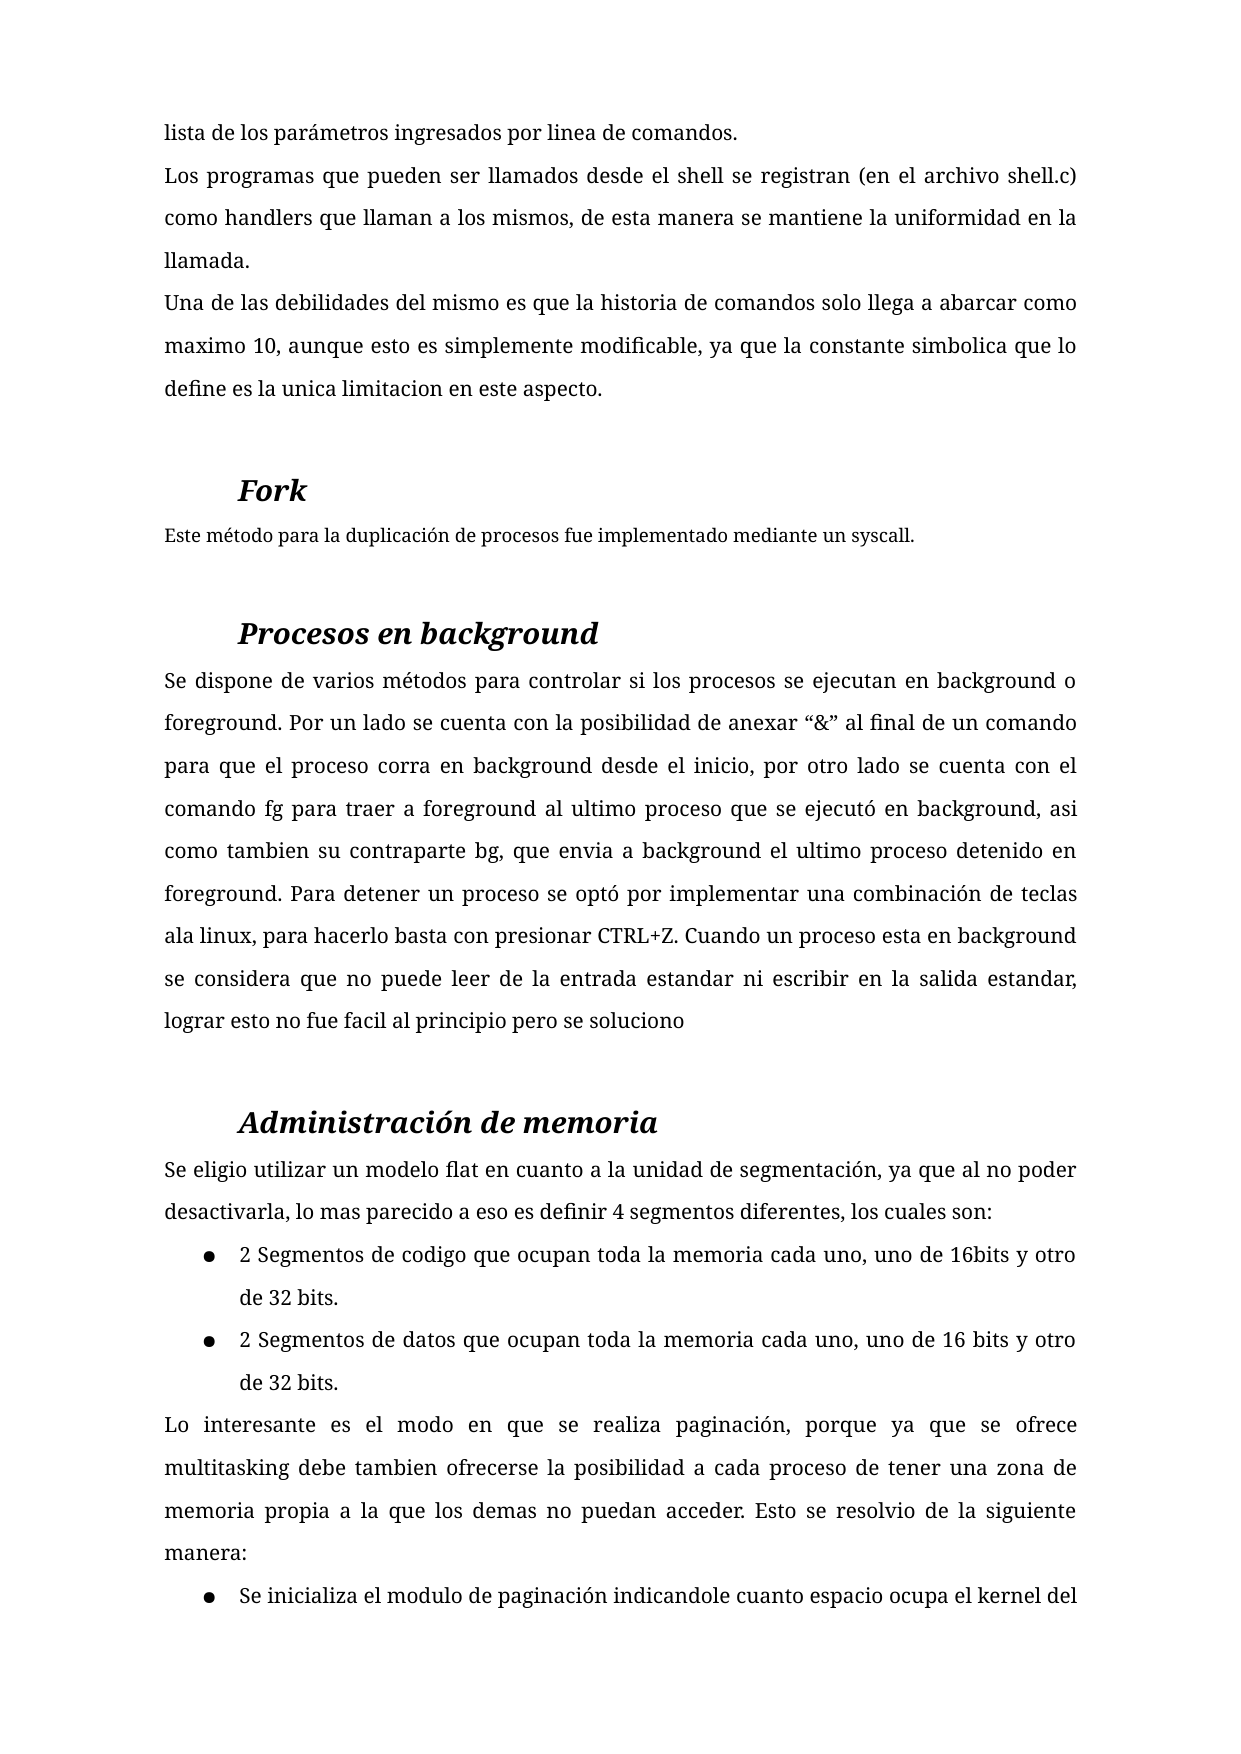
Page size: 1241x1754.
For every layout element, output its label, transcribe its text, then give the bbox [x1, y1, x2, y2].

text Una de las debilidades del mismo es que la historia de comandos solo llega a abarcar como maximo 10, aunque esto es simplemente modificable, ya que la constante simbolica que lo define es la unica limitacion en este aspecto. [164, 288, 1078, 402]
list 2 Segmentos de datos que ocupan toda la memoria cada uno, uno de 16 bits y otro de 32 bits. [202, 1325, 1078, 1396]
text Los programas que pueden ser llamados desde el shell se registran (en el archivo shell.c) como handlers que llaman a los mismos, de esta manera se mantiene la uniformidad en la llamada. [164, 161, 1078, 274]
subtitle Administración de memoria [238, 1103, 1078, 1142]
list 2 Segmentos de codigo que ocupan toda la memoria cada uno, uno de 16bits y otro de 32 bits. [202, 1240, 1078, 1311]
text lista de los parámetros ingresados por linea de comandos. [164, 118, 1078, 147]
text Se dispone de varios métodos para controlar si los procesos se ejecutan en background o foreground. Por un lado se cuenta con la posibilidad de anexar “&” al final de un comando para que el proceso corra en background desde el inicio, por otro lado se cuenta con el comando fg para traer a foreground al ultimo proceso que se ejecutó en background, asi como tambien su contraparte bg, que envia a background el ultimo proceso detenido en foreground. Para detener un proceso se optó por implementar una combinación de teclas ala linux, para hacerlo basta con presionar CTRL+Z. Cuando un proceso esta en background se considera que no puede leer de la entrada estandar ni escribir en la salida estandar, lograr esto no fue facil al principio pero se soluciono [164, 666, 1078, 1035]
subtitle Procesos en background [238, 614, 1078, 653]
subtitle Fork [238, 470, 1078, 509]
text Se eligio utilizar un modelo flat en cuanto a la unidad de segmentación, ya que al no poder desactivarla, lo mas parecido a eso es definir 4 segmentos diferentes, los cuales son: [164, 1155, 1078, 1226]
text Lo interesante es el modo en que se realiza paginación, porque ya que se ofrece multitasking debe tambien ofrecerse la posibilidad a cada proceso de tener una zona de memoria propia a la que los demas no puedan acceder. Esto se resolvio de la siguiente manera: [164, 1411, 1078, 1567]
text Este método para la duplicación de procesos fue implementado mediante un syscall. [164, 522, 1078, 547]
list Se inicializa el modulo de paginación indicandole cuanto espacio ocupa el kernel del [202, 1581, 1078, 1609]
